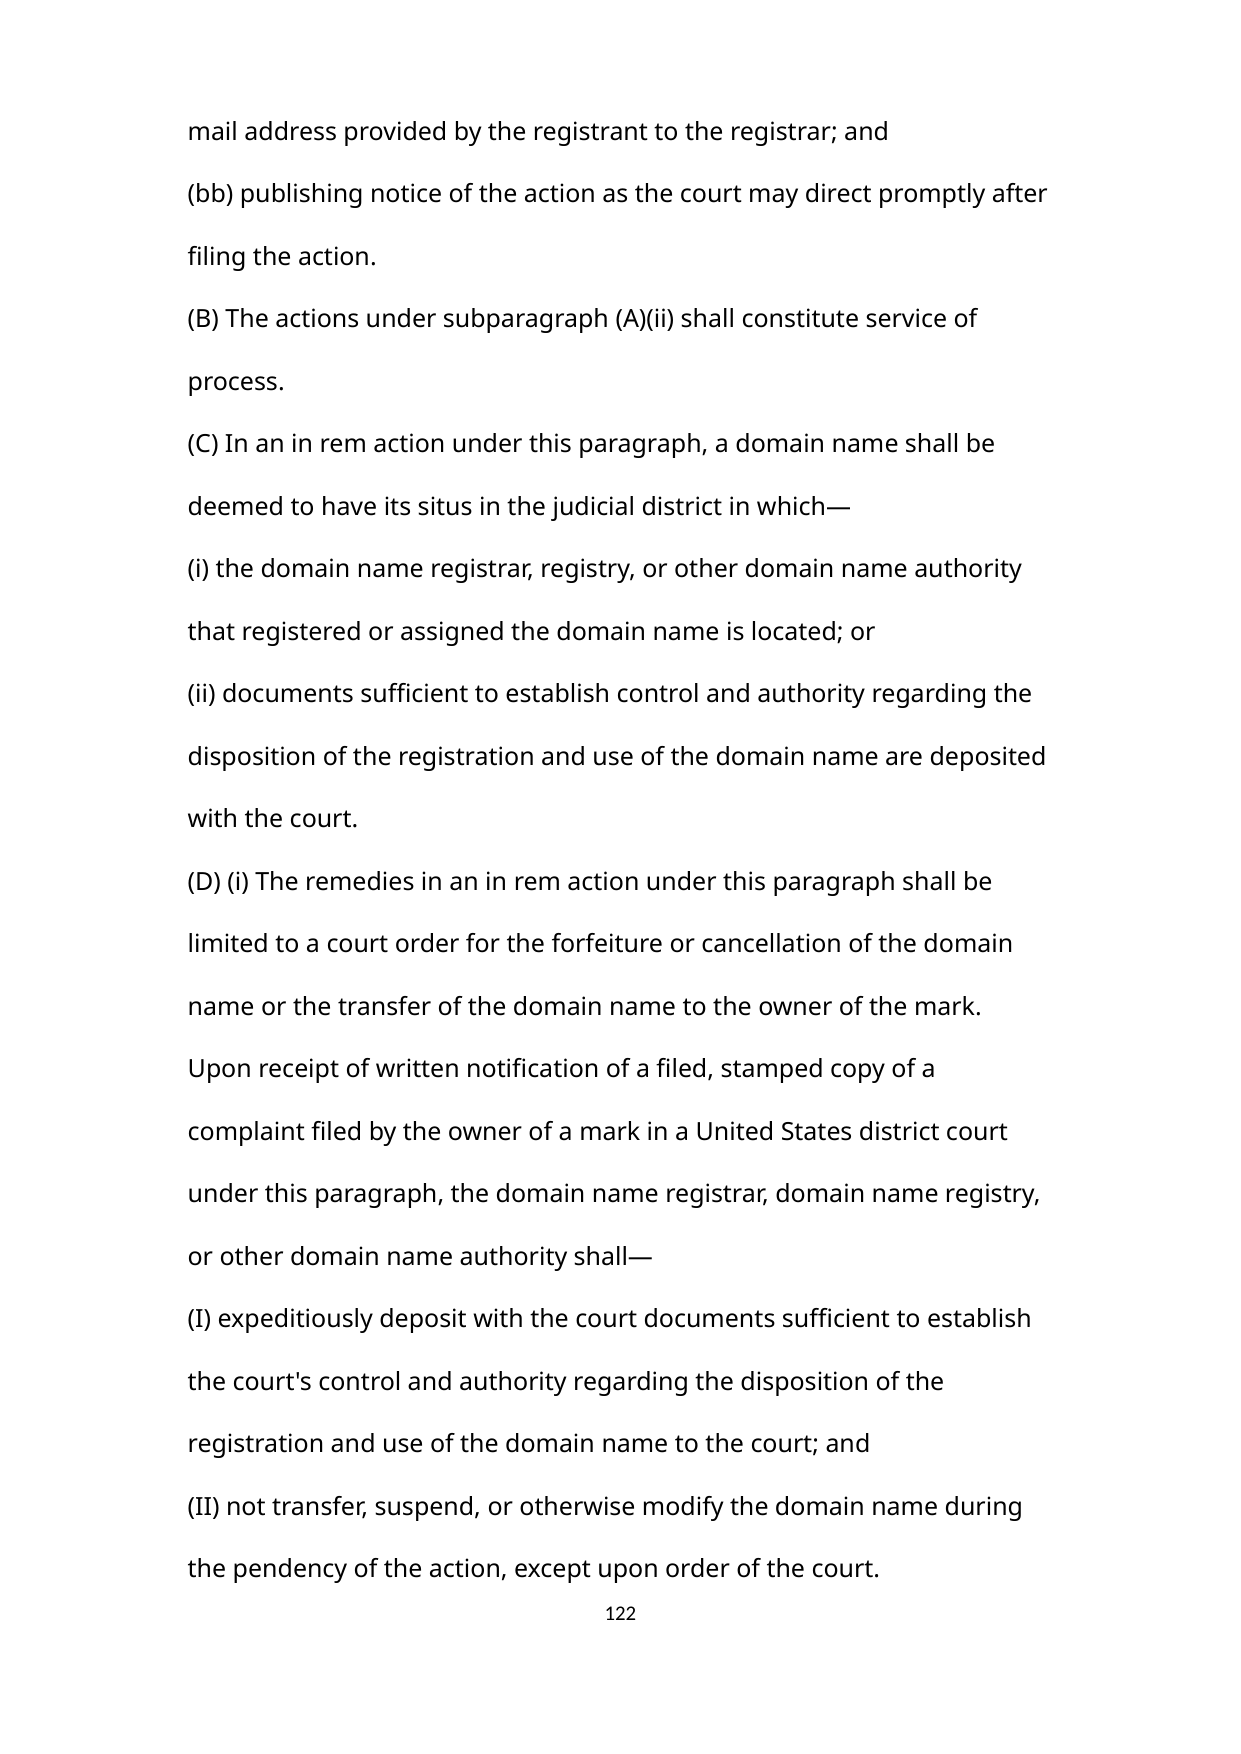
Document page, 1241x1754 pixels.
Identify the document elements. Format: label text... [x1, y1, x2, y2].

text mail address provided by the registrant to the registrar; and [187, 89, 1053, 151]
text (bb) publishing notice of the action as the court may direct promptly after filing the action. [187, 151, 1053, 276]
text (D) (i) The remedies in an in rem action under this paragraph shall be limited to a court order for the forfeiture or cancellation of the domain name or the transfer of the domain name to the owner of the mark. Upon receipt of written notification of a filed, stamped copy of a complaint filed by the owner of a mark in a United States district court under this paragraph, the domain name registrar, domain name registry, or other domain name authority shall— [187, 839, 1053, 1276]
text (ii) documents sufficient to establish control and authority regarding the disposition of the registration and use of the domain name are deposited with the court. [187, 651, 1053, 839]
text (II) not transfer, suspend, or otherwise modify the domain name during the pendency of the action, except upon order of the court. [187, 1464, 1053, 1589]
text (C) In an in rem action under this paragraph, a domain name shall be deemed to have its situs in the judicial district in which— [187, 401, 1053, 526]
text (I) expeditiously deposit with the court documents sufficient to establish the court's control and authority regarding the disposition of the registration and use of the domain name to the court; and [187, 1276, 1053, 1464]
text (B) The actions under subparagraph (A)(ii) shall constitute service of process. [187, 276, 1053, 401]
text (i) the domain name registrar, registry, or other domain name authority that registered or assigned the domain name is located; or [187, 526, 1053, 651]
